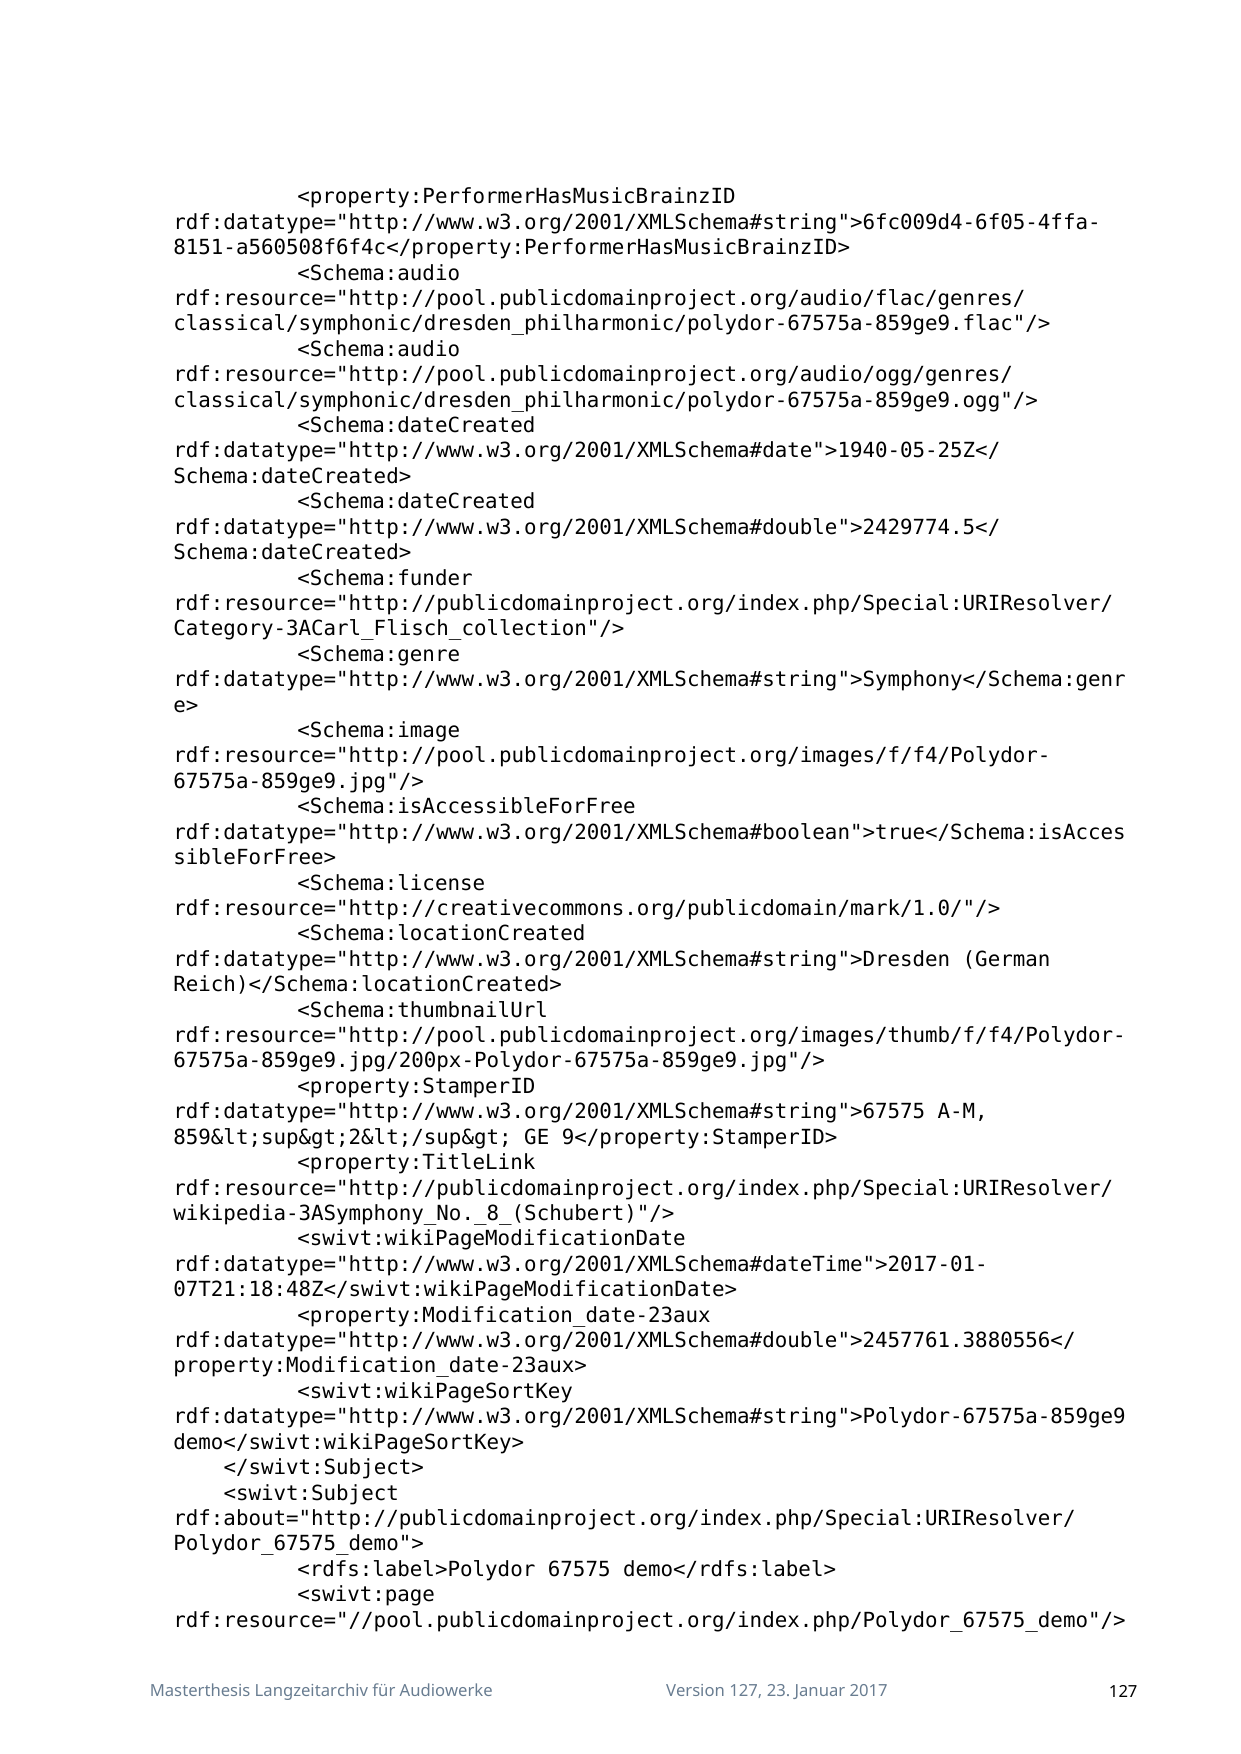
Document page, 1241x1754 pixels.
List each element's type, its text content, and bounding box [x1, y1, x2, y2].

text <property:TitleLink rdf:resource="http://publicdomainproject.org/index.php/Special:URIResolver/wikipedia-3ASymphony_No._8_(Schubert)"/> [173, 1149, 1136, 1225]
text <swivt:Subject rdf:about="http://publicdomainproject.org/index.php/Special:URIResolver/Polydor_67575_demo"> [173, 1479, 1136, 1556]
text <property:PerformerHasMusicBrainzID rdf:datatype="http://www.w3.org/2001/XMLSchema#string">6fc009d4-6f05-4ffa-8151-a560508f6f4c</property:PerformerHasMusicBrainzID> [173, 183, 1136, 259]
text <Schema:locationCreated rdf:datatype="http://www.w3.org/2001/XMLSchema#string">Dresden (German Reich)</Schema:locationCreated> [173, 920, 1136, 996]
text <Schema:audio rdf:resource="http://pool.publicdomainproject.org/audio/ogg/genres/classical/symphonic/dresden_philharmonic/polydor-67575a-859ge9.ogg"/> [173, 336, 1136, 412]
text <Schema:audio rdf:resource="http://pool.publicdomainproject.org/audio/flac/genres/classical/symphonic/dresden_philharmonic/polydor-67575a-859ge9.flac"/> [173, 259, 1136, 336]
text <Schema:thumbnailUrl rdf:resource="http://pool.publicdomainproject.org/images/thumb/f/f4/Polydor-67575a-859ge9.jpg/200px-Polydor-67575a-859ge9.jpg"/> [173, 996, 1136, 1073]
text <Schema:license rdf:resource="http://creativecommons.org/publicdomain/mark/1.0/"/> [173, 869, 1136, 920]
text <Schema:dateCreated rdf:datatype="http://www.w3.org/2001/XMLSchema#date">1940-05-25Z</Schema:dateCreated> [173, 412, 1136, 488]
text <swivt:page rdf:resource="//pool.publicdomainproject.org/index.php/Polydor_67575_demo"/> [173, 1581, 1136, 1632]
text <Schema:isAccessibleForFree rdf:datatype="http://www.w3.org/2001/XMLSchema#boolean">true</Schema:isAccessibleForFree> [173, 793, 1136, 869]
text </swivt:Subject> [173, 1454, 1136, 1479]
text <rdfs:label>Polydor 67575 demo</rdfs:label> [173, 1556, 1136, 1581]
text <swivt:wikiPageSortKey rdf:datatype="http://www.w3.org/2001/XMLSchema#string">Polydor-67575a-859ge9 demo</swivt:wikiPageSortKey> [173, 1378, 1136, 1454]
text <property:Modification_date-23aux rdf:datatype="http://www.w3.org/2001/XMLSchema#double">2457761.3880556</property:Modification_date-23aux> [173, 1301, 1136, 1378]
text <property:StamperID rdf:datatype="http://www.w3.org/2001/XMLSchema#string">67575 A-M, 859&lt;sup&gt;2&lt;/sup&gt; GE 9</property:StamperID> [173, 1073, 1136, 1149]
text <Schema:image rdf:resource="http://pool.publicdomainproject.org/images/f/f4/Polydor-67575a-859ge9.jpg"/> [173, 717, 1136, 793]
text <swivt:wikiPageModificationDate rdf:datatype="http://www.w3.org/2001/XMLSchema#dateTime">2017-01-07T21:18:48Z</swivt:wikiPageModificationDate> [173, 1225, 1136, 1301]
text <Schema:dateCreated rdf:datatype="http://www.w3.org/2001/XMLSchema#double">2429774.5</Schema:dateCreated> [173, 488, 1136, 564]
text <Schema:genre rdf:datatype="http://www.w3.org/2001/XMLSchema#string">Symphony</Schema:genre> [173, 641, 1136, 717]
text <Schema:funder rdf:resource="http://publicdomainproject.org/index.php/Special:URIResolver/Category-3ACarl_Flisch_collection"/> [173, 564, 1136, 641]
